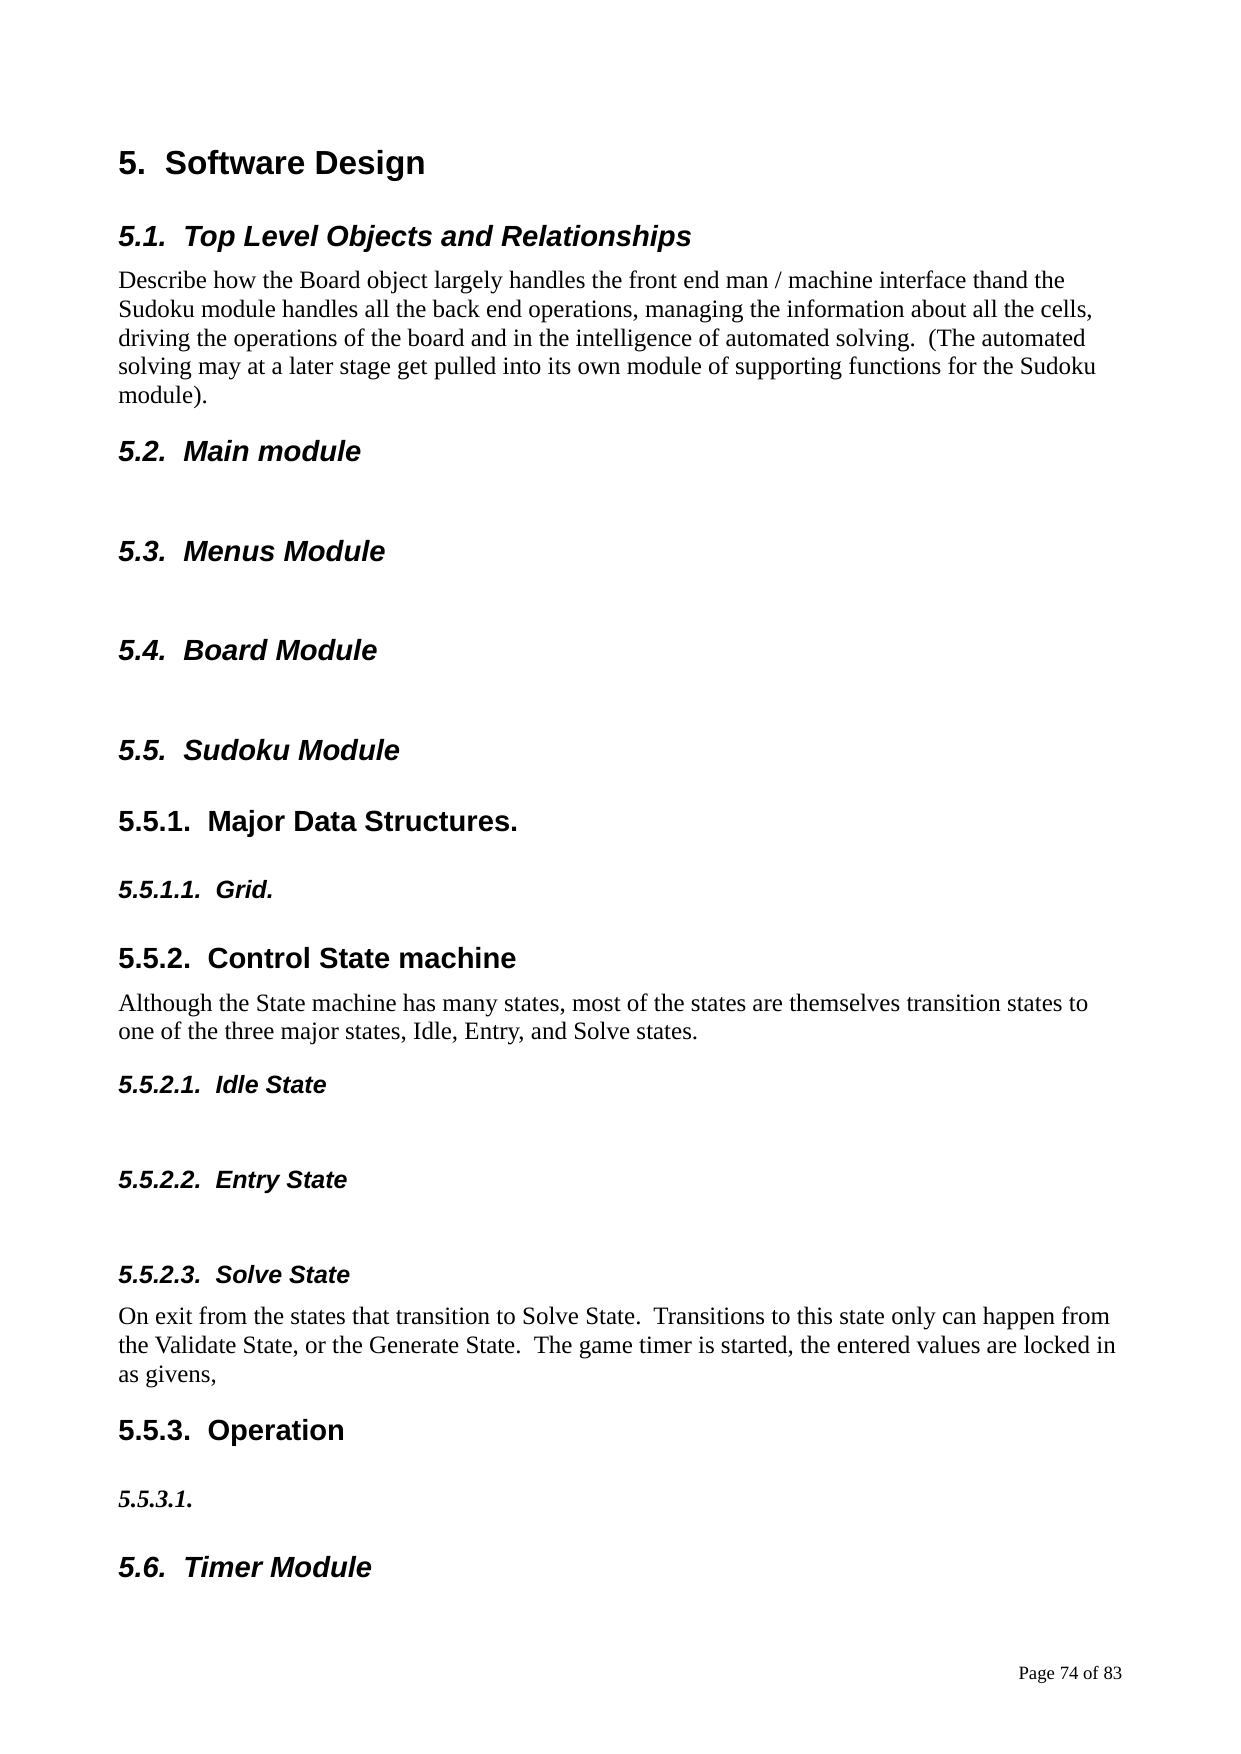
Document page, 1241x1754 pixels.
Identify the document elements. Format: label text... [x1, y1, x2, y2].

text Describe how the Board object largely handles the front end man / machine interface thand the Sudoku module handles all the back end operations, managing the information about all the cells, driving the operations of the board and in the intelligence of automated solving. (The automated solving may at a later stage get pulled into its own module of supporting functions for the Sudoku module). [118, 265, 1122, 409]
text Although the State machine has many states, most of the states are themselves transition states to one of the three major states, Idle, Entry, and Solve states. [118, 988, 1122, 1045]
subtitle Idle State [118, 1070, 1122, 1099]
subtitle Operation [118, 1413, 1122, 1446]
subtitle Menus Module [118, 534, 1122, 567]
subtitle Board Module [118, 633, 1122, 667]
subtitle Top Level Objects and Relationships [118, 219, 1122, 253]
text On exit from the states that transition to Solve State. Transitions to this state only can happen from the Validate State, or the Generate State. The game timer is started, the entered values are locked in as givens, [118, 1301, 1122, 1388]
subtitle Main module [118, 434, 1122, 467]
subtitle Control State machine [118, 942, 1122, 975]
subtitle Entry State [118, 1165, 1122, 1194]
subtitle Solve State [118, 1260, 1122, 1289]
subtitle Grid. [118, 875, 1122, 904]
subtitle Major Data Structures. [118, 804, 1122, 838]
subtitle Sudoku Module [118, 733, 1122, 767]
subtitle Timer Module [118, 1550, 1122, 1583]
subtitle Software Design [118, 143, 1122, 182]
